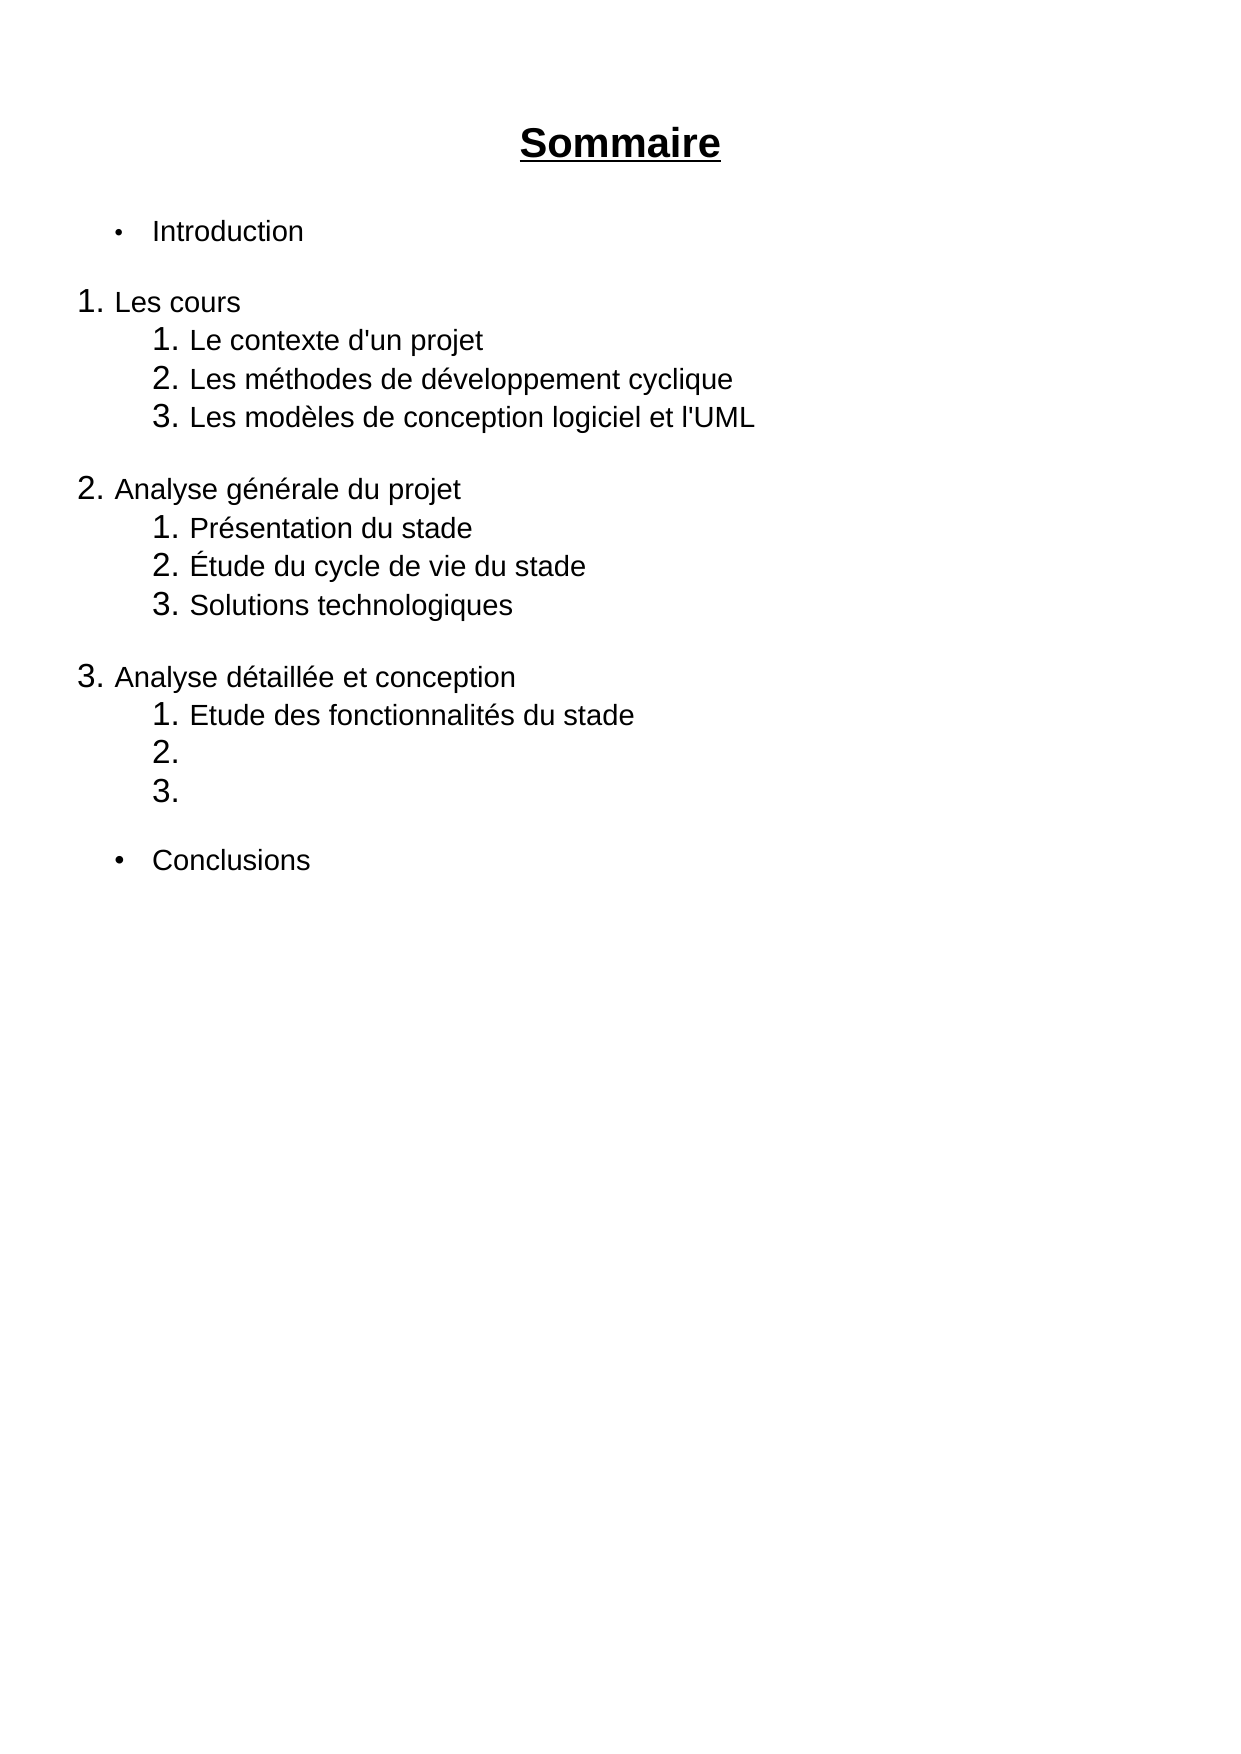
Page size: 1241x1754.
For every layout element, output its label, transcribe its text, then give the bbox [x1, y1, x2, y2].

list Solutions technologiques [152, 584, 1163, 622]
list Etude des fonctionnalités du stade [152, 694, 1163, 732]
list Introduction [114, 214, 1163, 247]
list Analyse détaillée et conception [77, 656, 1163, 694]
text Sommaire [77, 118, 1163, 166]
list Les cours [77, 281, 1163, 319]
list Les modèles de conception logiciel et l'UML [152, 396, 1163, 435]
list Analyse générale du projet [77, 468, 1163, 507]
list Présentation du stade [152, 507, 1163, 545]
list Les méthodes de développement cyclique [152, 358, 1163, 396]
list Étude du cycle de vie du stade [152, 545, 1163, 584]
list Le contexte d'un projet [152, 319, 1163, 358]
list Conclusions [114, 843, 1163, 877]
